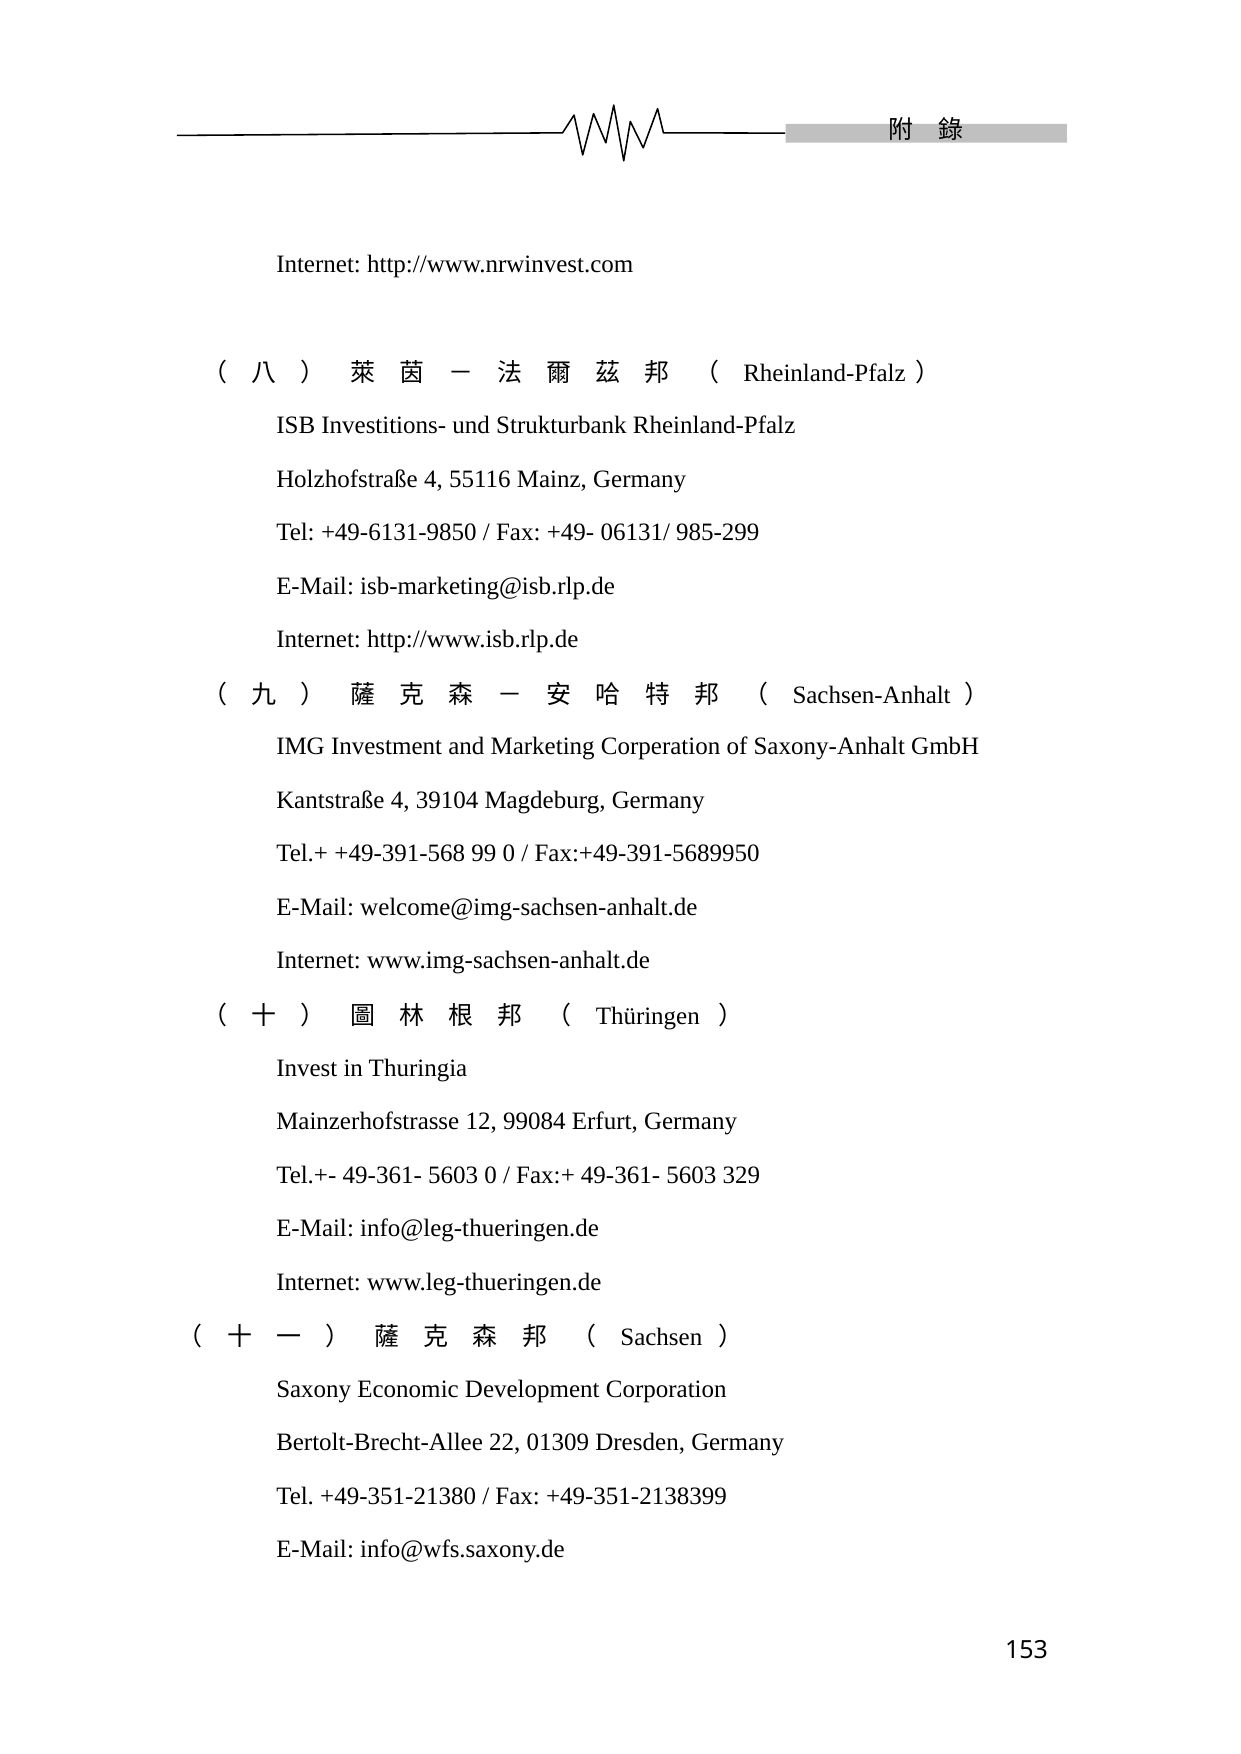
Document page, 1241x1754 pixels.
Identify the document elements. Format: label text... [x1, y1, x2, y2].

text Internet: www.leg-thueringen.de [202, 1254, 1063, 1308]
text （八）萊茵－法爾茲邦（Rheinland-Pfalz） [202, 344, 1063, 398]
text Tel.+- 49-361- 5603 0 / Fax:+ 49-361- 5603 329 [202, 1147, 1063, 1201]
text E-Mail: isb-marketing@isb.rlp.de [202, 558, 1063, 612]
text Internet: www.img-sachsen-anhalt.de [202, 933, 1063, 987]
text Invest in Thuringia [202, 1040, 1063, 1094]
text Tel: +49-6131-9850 / Fax: +49- 06131/ 985-299 [202, 505, 1063, 558]
text ISB Investitions- und Strukturbank Rheinland-Pfalz [202, 398, 1063, 451]
text Internet: http://www.isb.rlp.de [202, 612, 1063, 666]
text Mainzerhofstrasse 12, 99084 Erfurt, Germany [202, 1094, 1063, 1147]
text E-Mail: info@leg-thueringen.de [202, 1201, 1063, 1254]
text （九）薩克森－安哈特邦（Sachsen-Anhalt） [202, 666, 1063, 719]
text Bertolt-Brecht-Allee 22, 01309 Dresden, Germany [202, 1415, 1063, 1469]
text Tel.+ +49-391-568 99 0 / Fax:+49-391-5689950 [202, 826, 1063, 880]
text Saxony Economic Development Corporation [202, 1362, 1063, 1415]
text Kantstraße 4, 39104 Magdeburg, Germany [202, 773, 1063, 826]
text Tel. +49-351-21380 / Fax: +49-351-2138399 [202, 1469, 1063, 1522]
text （十一）薩克森邦（Sachsen） [178, 1308, 1063, 1362]
text Holzhofstraße 4, 55116 Mainz, Germany [202, 451, 1063, 505]
text Internet: http://www.nrwinvest.com [202, 237, 1063, 291]
text E-Mail: info@wfs.saxony.de [202, 1522, 1063, 1576]
text E-Mail: welcome@img-sachsen-anhalt.de [202, 880, 1063, 933]
text IMG Investment and Marketing Corperation of Saxony-Anhalt GmbH [202, 719, 1063, 773]
text （十）圖林根邦（Thüringen） [202, 987, 1063, 1040]
